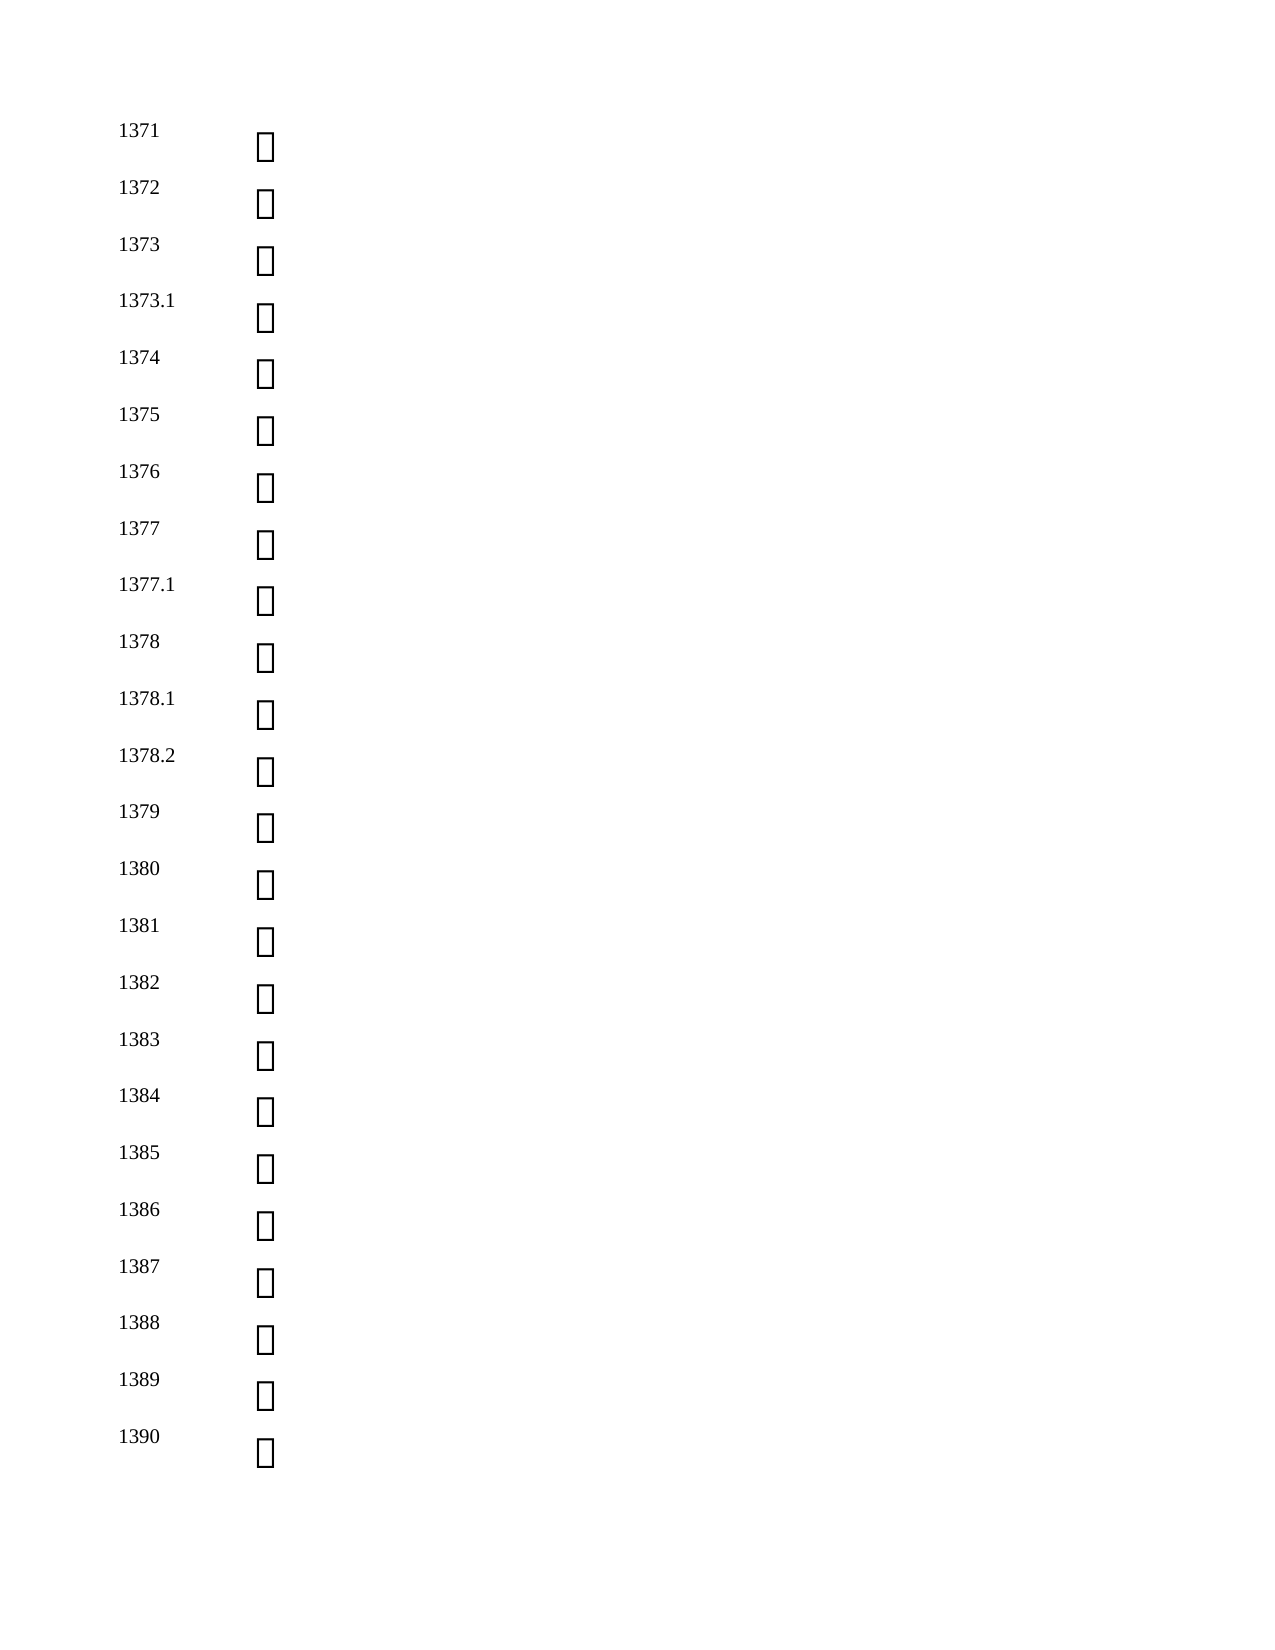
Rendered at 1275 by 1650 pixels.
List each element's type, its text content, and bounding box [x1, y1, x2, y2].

table_cell 𒯍 [253, 402, 466, 459]
table_cell 1379 [118, 799, 253, 856]
table_cell 1381 [118, 913, 253, 970]
table_cell 1380 [118, 856, 253, 913]
table_cell 𒯝 [253, 1310, 466, 1367]
table_cell 𒯔 [253, 799, 466, 856]
table_cell 𒯐 [253, 572, 466, 629]
table_cell 𒯒 [253, 686, 466, 743]
table_cell 1376 [118, 459, 253, 516]
table_cell 𒯉 [253, 175, 466, 232]
table_cell 1382 [118, 970, 253, 1026]
table_cell 𒯈 [253, 118, 466, 175]
table_cell 1371 [118, 118, 253, 175]
table_cell 1385 [118, 1140, 253, 1197]
table_cell 1388 [118, 1310, 253, 1367]
table_cell 𒯏 [253, 516, 466, 572]
table_cell 1384 [118, 1083, 253, 1140]
table_cell 1377 [118, 516, 253, 572]
table_cell 1378.2 [118, 743, 253, 799]
table_cell 𒯎 [253, 459, 466, 516]
table_cell 𒯚 [253, 1140, 466, 1197]
table_cell 𒯜 [253, 1254, 466, 1310]
table_cell 1389 [118, 1367, 253, 1424]
table_cell 1372 [118, 175, 253, 232]
table_cell 1373 [118, 232, 253, 288]
table_cell 𒯌 [253, 345, 466, 402]
table_cell 1378.1 [118, 686, 253, 743]
table_cell 1374 [118, 345, 253, 402]
table_cell 𒯋 [253, 289, 466, 345]
table_cell 1386 [118, 1197, 253, 1253]
table_cell 𒯞 [253, 1367, 466, 1424]
table_cell 𒯊 [253, 232, 466, 288]
table_cell 𒯖 [253, 913, 466, 970]
table_cell 1390 [118, 1424, 253, 1481]
table_cell 1373.1 [118, 289, 253, 345]
table_cell 1377.1 [118, 572, 253, 629]
table_cell 𒯑 [253, 629, 466, 686]
table_cell 𒯕 [253, 856, 466, 913]
table_cell 1375 [118, 402, 253, 459]
table_cell 𒯓 [253, 743, 466, 799]
table_cell 1378 [118, 629, 253, 686]
table_cell 𒯙 [253, 1083, 466, 1140]
table_cell 𒯘 [253, 1026, 466, 1083]
table_cell 𒯟 [253, 1424, 466, 1481]
table_cell 1387 [118, 1254, 253, 1310]
table_cell 1383 [118, 1026, 253, 1083]
table_cell 𒯗 [253, 970, 466, 1026]
table_cell 𒯛 [253, 1197, 466, 1253]
